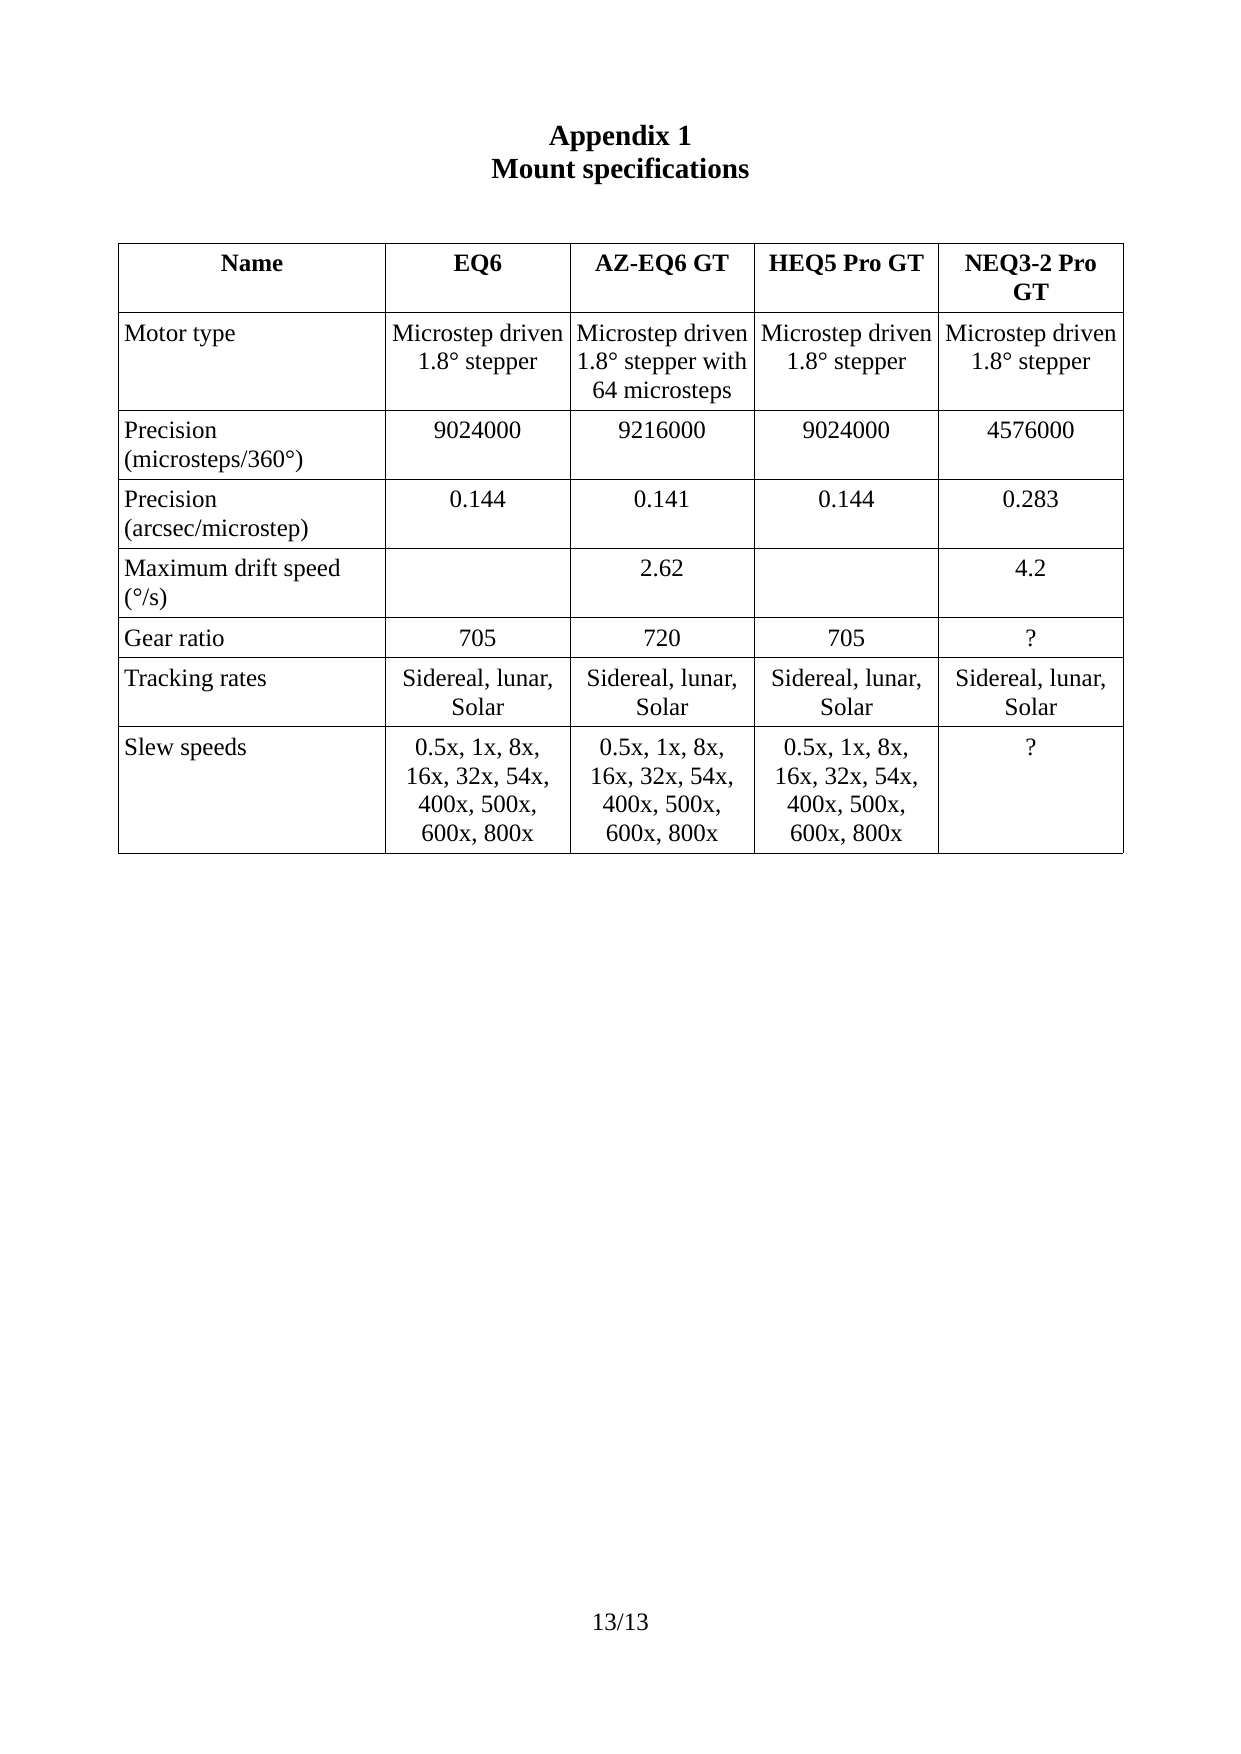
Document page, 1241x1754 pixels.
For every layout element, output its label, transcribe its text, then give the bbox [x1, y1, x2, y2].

table_cell Gear ratio [119, 618, 385, 657]
table_cell 0.5x, 1x, 8x, 16x, 32x, 54x, 400x, 500x, 600x, 800x [571, 727, 754, 853]
table_cell 0.283 [939, 480, 1123, 548]
table_cell Precision (arcsec/microstep) [119, 480, 385, 548]
table_cell 0.144 [386, 480, 570, 548]
table_header NEQ3-2 Pro GT [939, 244, 1123, 312]
table_header HEQ5 Pro GT [755, 244, 938, 312]
table_cell 0.144 [755, 480, 938, 548]
table_cell [386, 549, 570, 617]
table_cell 9024000 [386, 411, 570, 479]
table_cell Sidereal, lunar, Solar [755, 658, 938, 726]
table_header AZ-EQ6 GT [571, 244, 754, 312]
table_cell 0.5x, 1x, 8x, 16x, 32x, 54x, 400x, 500x, 600x, 800x [386, 727, 570, 853]
table_cell 705 [386, 618, 570, 657]
table_cell Slew speeds [119, 727, 385, 853]
table_cell Motor type [119, 313, 385, 409]
table_cell Maximum drift speed (°/s) [119, 549, 385, 617]
text Appendix 1 [118, 118, 1122, 152]
table_cell 705 [755, 618, 938, 657]
table_cell ? [939, 618, 1123, 657]
table_cell Sidereal, lunar, Solar [571, 658, 754, 726]
table_cell 0.5x, 1x, 8x, 16x, 32x, 54x, 400x, 500x, 600x, 800x [755, 727, 938, 853]
table_cell [755, 549, 938, 617]
table_cell Precision (microsteps/360°) [119, 411, 385, 479]
table_cell Tracking rates [119, 658, 385, 726]
table_cell 9024000 [755, 411, 938, 479]
table_cell 9216000 [571, 411, 754, 479]
table_cell Sidereal, lunar, Solar [939, 658, 1123, 726]
table_cell Microstep driven 1.8° stepper [939, 313, 1123, 409]
table_cell 720 [571, 618, 754, 657]
table_cell 0.141 [571, 480, 754, 548]
text Mount specifications [118, 152, 1122, 185]
table_cell Microstep driven 1.8° stepper [386, 313, 570, 409]
table_cell 4.2 [939, 549, 1123, 617]
table_cell Sidereal, lunar, Solar [386, 658, 570, 726]
table_header EQ6 [386, 244, 570, 312]
table_cell ? [939, 727, 1123, 853]
table_header Name [119, 244, 385, 312]
table_cell 4576000 [939, 411, 1123, 479]
table_cell Microstep driven 1.8° stepper with 64 microsteps [571, 313, 754, 409]
table_cell Microstep driven 1.8° stepper [755, 313, 938, 409]
table_cell 2.62 [571, 549, 754, 617]
